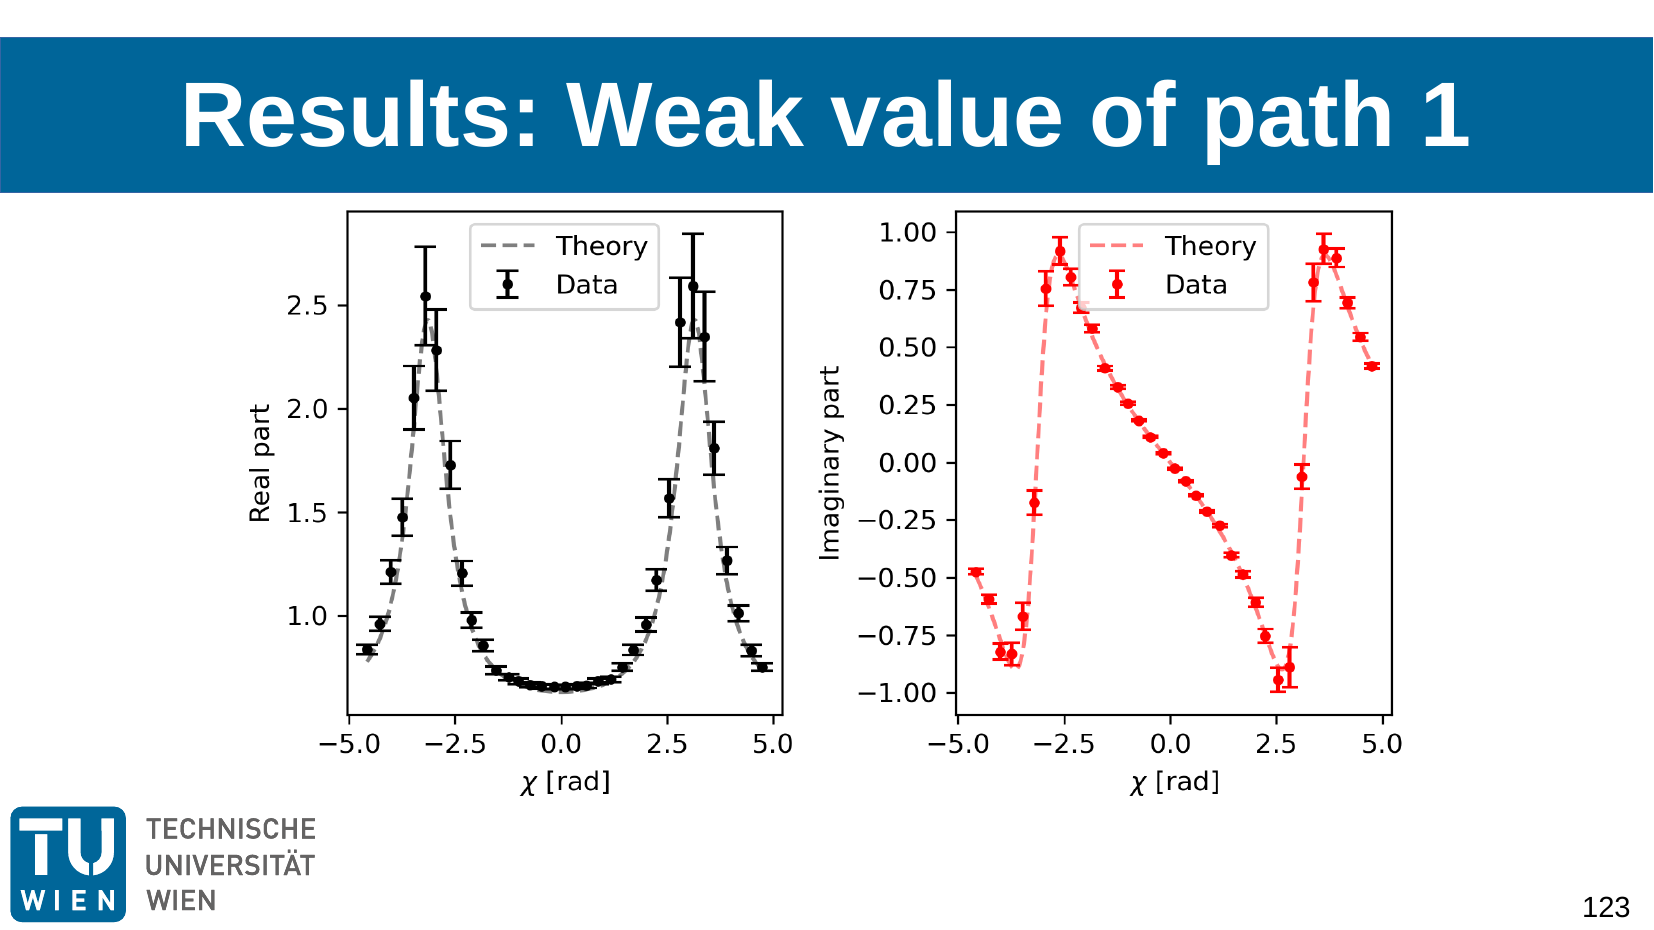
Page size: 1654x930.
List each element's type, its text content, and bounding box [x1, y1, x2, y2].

picture [230, 197, 1422, 816]
title Results: Weak value of path 1 [0, 37, 1653, 193]
